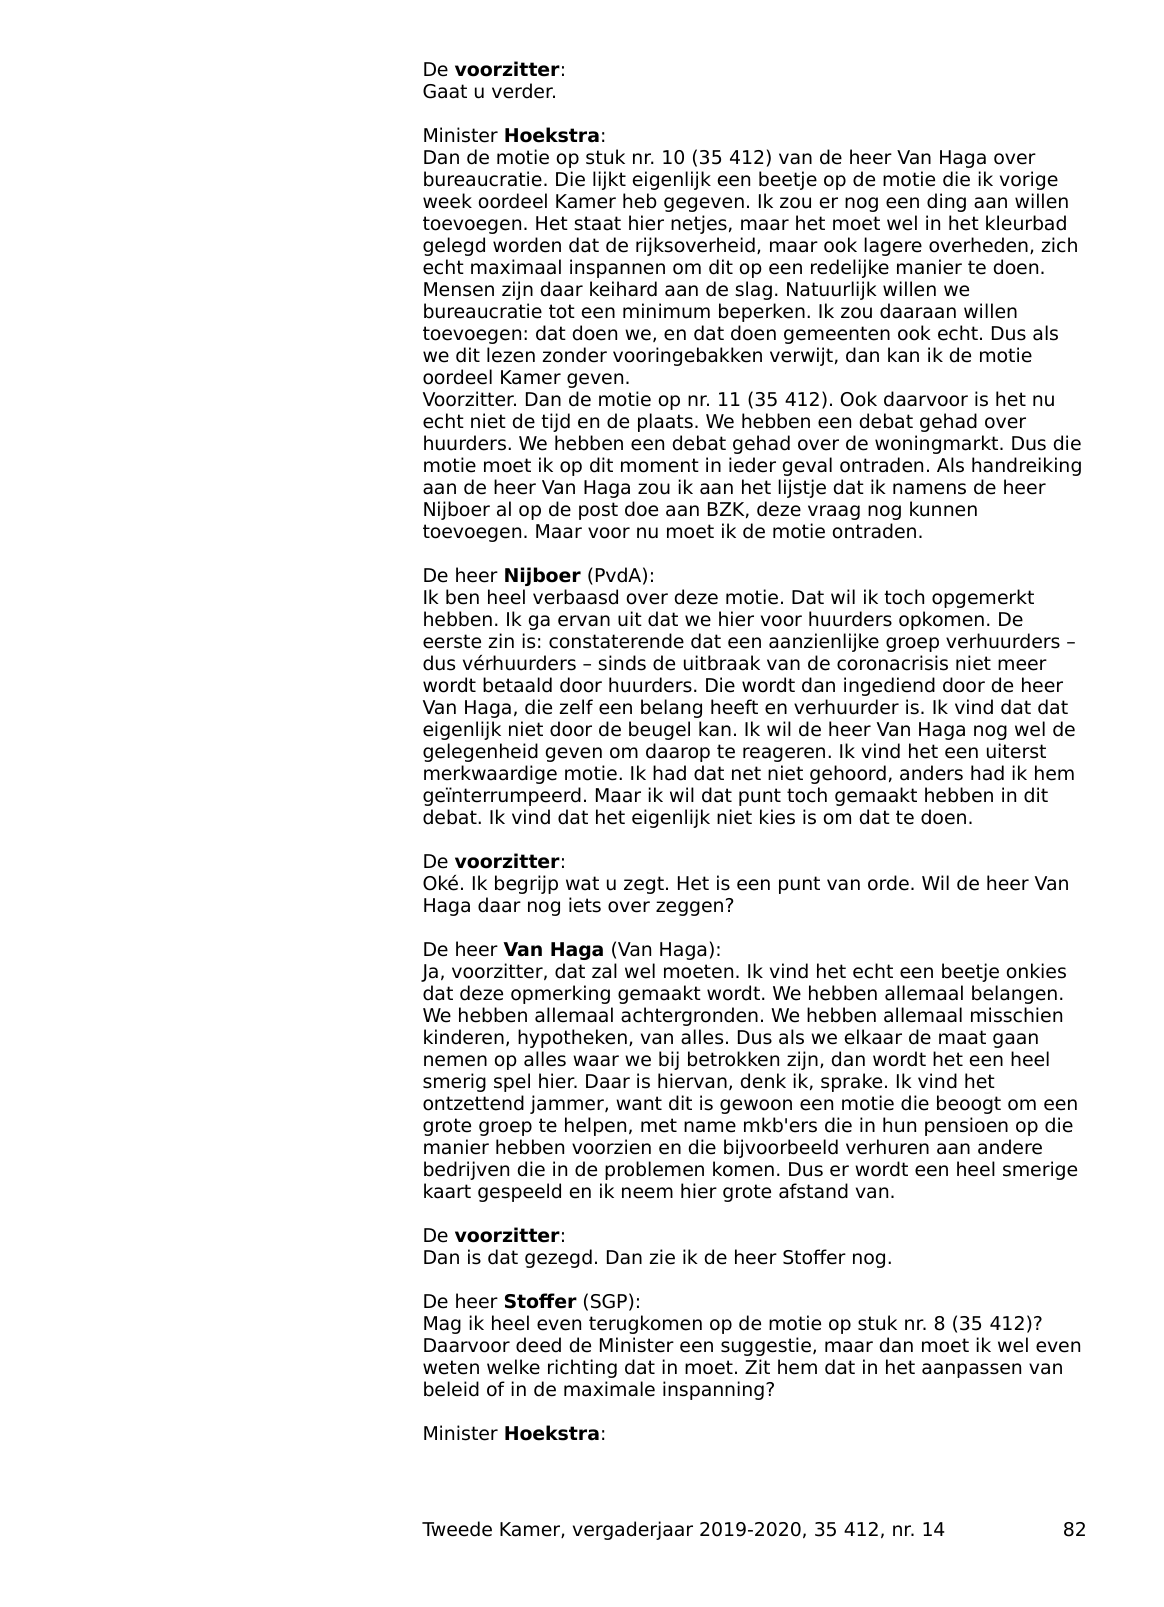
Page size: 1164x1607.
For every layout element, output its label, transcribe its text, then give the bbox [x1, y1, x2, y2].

text De heer Stoffer (SGP): [422, 1291, 1087, 1313]
text Voorzitter. Dan de motie op nr. 11 (35 412). Ook daarvoor is het nu echt niet de tijd en de plaats. We hebben een debat gehad over huurders. We hebben een debat gehad over de woningmarkt. Dus die motie moet ik op dit moment in ieder geval ontraden. Als handreiking aan de heer Van Haga zou ik aan het lijstje dat ik namens de heer Nijboer al op de post doe aan BZK, deze vraag nog kunnen toevoegen. Maar voor nu moet ik de motie ontraden. [422, 389, 1087, 543]
text Dan de motie op stuk nr. 10 (35 412) van de heer Van Haga over bureaucratie. Die lijkt eigenlijk een beetje op de motie die ik vorige week oordeel Kamer heb gegeven. Ik zou er nog een ding aan willen toevoegen. Het staat hier netjes, maar het moet wel in het kleurbad gelegd worden dat de rijksoverheid, maar ook lagere overheden, zich echt maximaal inspannen om dit op een redelijke manier te doen. Mensen zijn daar keihard aan de slag. Natuurlijk willen we bureaucratie tot een minimum beperken. Ik zou daaraan willen toevoegen: dat doen we, en dat doen gemeenten ook echt. Dus als we dit lezen zonder vooringebakken verwijt, dan kan ik de motie oordeel Kamer geven. [422, 147, 1087, 389]
text Ja, voorzitter, dat zal wel moeten. Ik vind het echt een beetje onkies dat deze opmerking gemaakt wordt. We hebben allemaal belangen. We hebben allemaal achtergronden. We hebben allemaal misschien kinderen, hypotheken, van alles. Dus als we elkaar de maat gaan nemen op alles waar we bij betrokken zijn, dan wordt het een heel smerig spel hier. Daar is hiervan, denk ik, sprake. Ik vind het ontzettend jammer, want dit is gewoon een motie die beoogt om een grote groep te helpen, met name mkb'ers die in hun pensioen op die manier hebben voorzien en die bijvoorbeeld verhuren aan andere bedrijven die in de problemen komen. Dus er wordt een heel smerige kaart gespeeld en ik neem hier grote afstand van. [422, 961, 1087, 1203]
text Minister Hoekstra: [422, 1423, 1087, 1445]
text Minister Hoekstra: [422, 125, 1087, 147]
text De heer Nijboer (PvdA): [422, 565, 1087, 587]
text Oké. Ik begrijp wat u zegt. Het is een punt van orde. Wil de heer Van Haga daar nog iets over zeggen? [422, 873, 1087, 917]
text Ik ben heel verbaasd over deze motie. Dat wil ik toch opgemerkt hebben. Ik ga ervan uit dat we hier voor huurders opkomen. De eerste zin is: constaterende dat een aanzienlijke groep verhuurders – dus vérhuurders – sinds de uitbraak van de coronacrisis niet meer wordt betaald door huurders. Die wordt dan ingediend door de heer Van Haga, die zelf een belang heeft en verhuurder is. Ik vind dat dat eigenlijk niet door de beugel kan. Ik wil de heer Van Haga nog wel de gelegenheid geven om daarop te reageren. Ik vind het een uiterst merkwaardige motie. Ik had dat net niet gehoord, anders had ik hem geïnterrumpeerd. Maar ik wil dat punt toch gemaakt hebben in dit debat. Ik vind dat het eigenlijk niet kies is om dat te doen. [422, 587, 1087, 829]
text Mag ik heel even terugkomen op de motie op stuk nr. 8 (35 412)? Daarvoor deed de Minister een suggestie, maar dan moet ik wel even weten welke richting dat in moet. Zit hem dat in het aanpassen van beleid of in de maximale inspanning? [422, 1313, 1087, 1401]
text De voorzitter: [422, 59, 1087, 81]
text Dan is dat gezegd. Dan zie ik de heer Stoffer nog. [422, 1247, 1087, 1269]
text De voorzitter: [422, 851, 1087, 873]
text De voorzitter: [422, 1225, 1087, 1247]
text De heer Van Haga (Van Haga): [422, 939, 1087, 961]
text Gaat u verder. [422, 81, 1087, 103]
